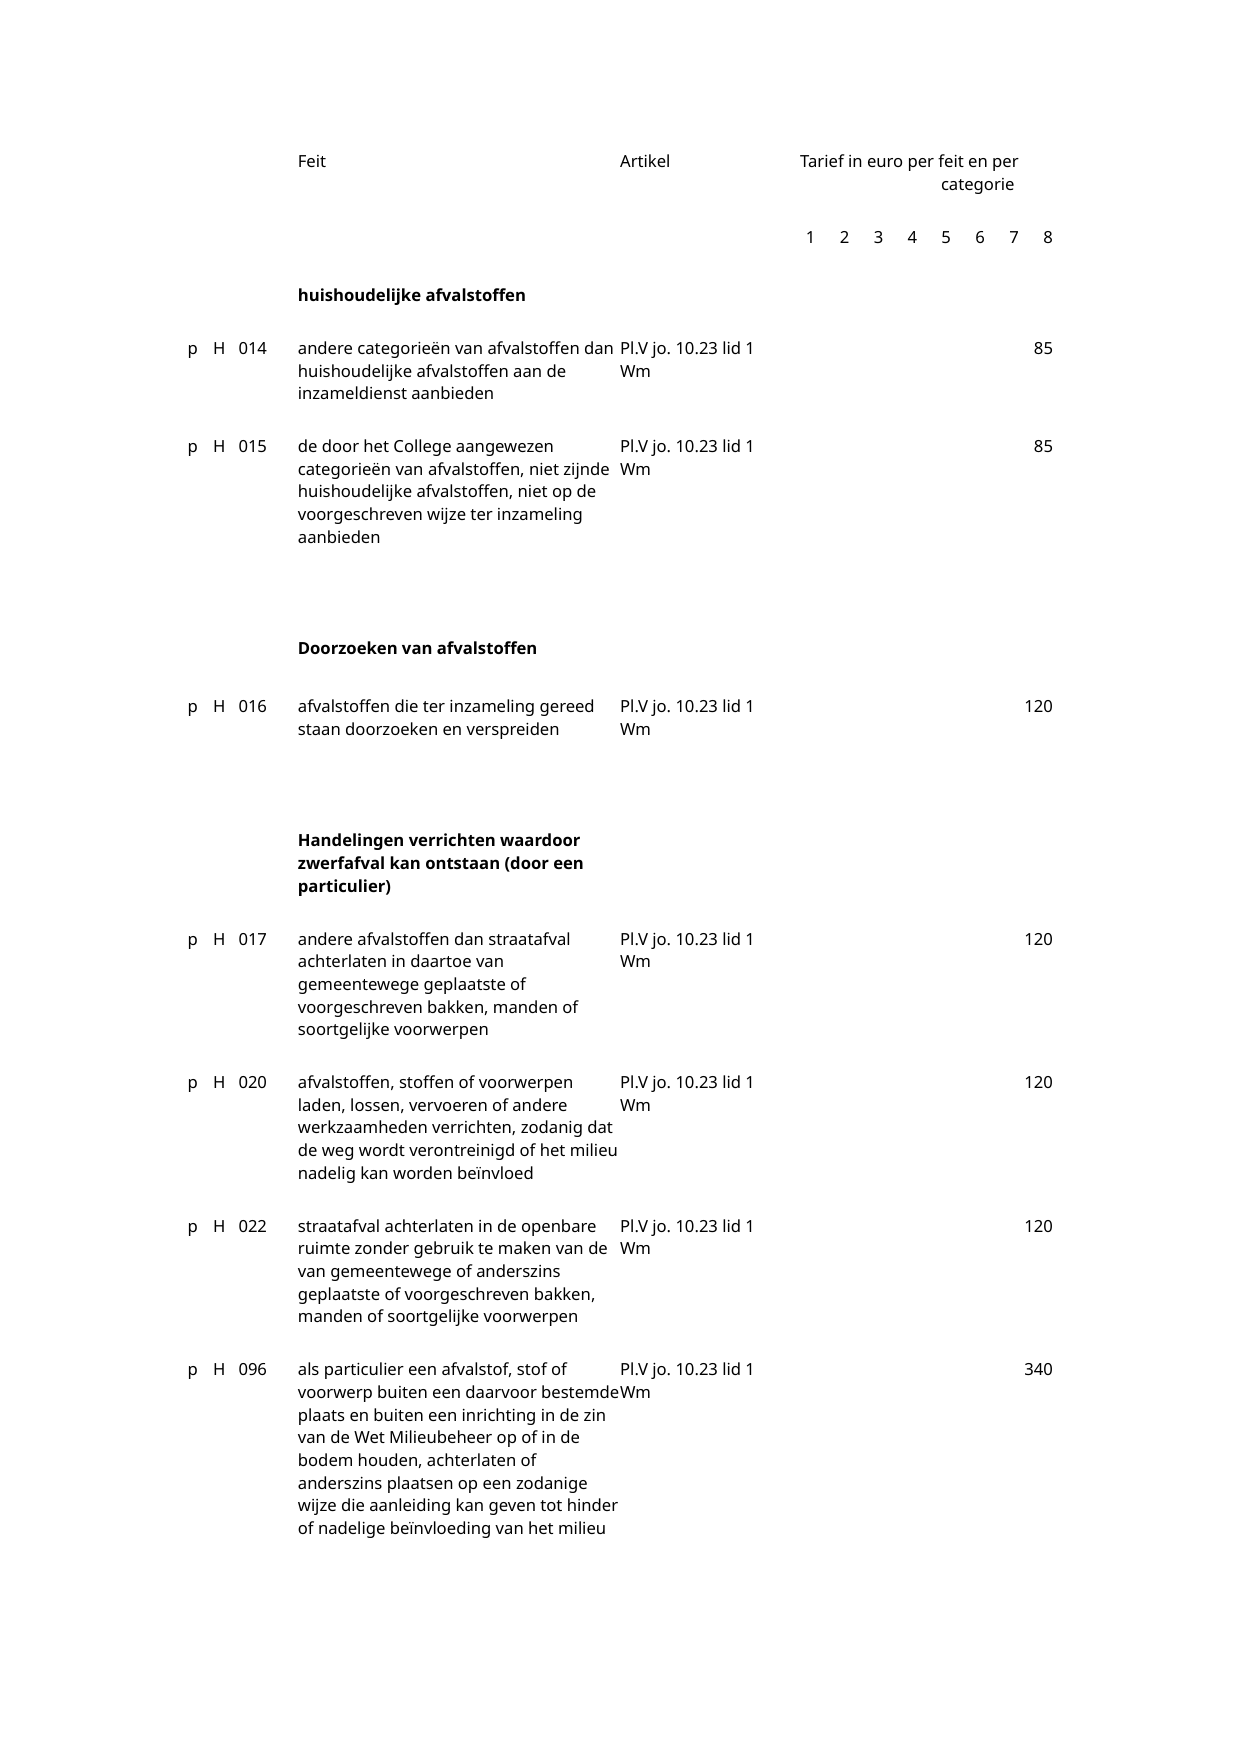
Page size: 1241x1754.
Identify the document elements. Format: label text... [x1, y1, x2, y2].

table_header [1019, 150, 1053, 225]
table_cell [917, 829, 951, 927]
table_cell huishoudelijke afvalstoffen [298, 284, 620, 337]
table_cell [849, 435, 883, 578]
table_cell [620, 637, 781, 695]
table_cell 7 [985, 225, 1019, 284]
table_cell Handelingen verrichten waardoor zwerfafval kan ontstaan (door een particulier) [298, 829, 620, 927]
table_cell [620, 771, 781, 829]
table_cell [815, 1358, 849, 1569]
table_cell 014 [238, 337, 272, 435]
table_cell [883, 637, 917, 695]
table_cell [849, 771, 883, 829]
table_cell [238, 771, 272, 829]
table_cell 85 [1019, 337, 1053, 435]
table_cell [849, 337, 883, 435]
table_cell 017 [238, 927, 272, 1071]
table_cell [917, 337, 951, 435]
table_cell [883, 1071, 917, 1214]
table_cell [781, 1214, 815, 1358]
table_cell 5 [917, 225, 951, 284]
table_cell 85 [1019, 435, 1053, 578]
table_cell [917, 695, 951, 771]
table_cell 1 [781, 225, 815, 284]
table_cell [917, 1358, 951, 1569]
table_cell [272, 829, 298, 927]
table_cell [781, 927, 815, 1071]
table_cell [620, 225, 781, 284]
table_header [188, 150, 213, 225]
table_cell [815, 337, 849, 435]
table_cell [213, 578, 238, 637]
table_cell [238, 637, 272, 695]
table_cell H [213, 1214, 238, 1358]
table_cell [849, 1071, 883, 1214]
table_cell [883, 695, 917, 771]
table_cell afvalstoffen, stoffen of voorwerpen laden, lossen, vervoeren of andere werkzaamheden verrichten, zodanig dat de weg wordt verontreinigd of het milieu nadelig kan worden beïnvloed [298, 1071, 620, 1214]
table_cell [188, 225, 213, 284]
table_cell [272, 435, 298, 578]
table_cell p [188, 695, 213, 771]
table_cell [781, 435, 815, 578]
table_cell [849, 284, 883, 337]
table_cell [781, 1071, 815, 1214]
table_cell Pl.V jo. 10.23 lid 1 Wm [620, 1071, 781, 1214]
table_cell [849, 578, 883, 637]
table_cell p [188, 1214, 213, 1358]
table_cell [951, 927, 985, 1071]
table_cell [985, 284, 1019, 337]
table_cell [213, 637, 238, 695]
table_cell [951, 637, 985, 695]
table_cell H [213, 695, 238, 771]
table_cell [1019, 284, 1053, 337]
table_cell [917, 578, 951, 637]
table_cell [917, 1214, 951, 1358]
table_cell Pl.V jo. 10.23 lid 1 Wm [620, 1214, 781, 1358]
table_cell [985, 578, 1019, 637]
table_cell [815, 284, 849, 337]
table_cell [849, 695, 883, 771]
table_cell [781, 284, 815, 337]
table_cell [951, 1071, 985, 1214]
table_cell H [213, 927, 238, 1071]
table_cell [951, 771, 985, 829]
table_cell de door het College aangewezen categorieën van afvalstoffen, niet zijnde huishoudelijke afvalstoffen, niet op de voorgeschreven wijze ter inzameling aanbieden [298, 435, 620, 578]
table_cell 3 [849, 225, 883, 284]
table_header [213, 150, 238, 225]
table_cell [272, 337, 298, 435]
table_cell [781, 829, 815, 927]
table_cell 015 [238, 435, 272, 578]
table_cell als particulier een afvalstof, stof of voorwerp buiten een daarvoor bestemde plaats en buiten een inrichting in de zin van de Wet Milieubeheer op of in de bodem houden, achterlaten of anderszins plaatsen op een zodanige wijze die aanleiding kan geven tot hinder of nadelige beïnvloeding van het milieu [298, 1358, 620, 1569]
table_cell [238, 578, 272, 637]
table_cell [951, 435, 985, 578]
table_cell Pl.V jo. 10.23 lid 1 Wm [620, 1358, 781, 1569]
table_cell [917, 284, 951, 337]
table_cell [951, 695, 985, 771]
table_cell [272, 695, 298, 771]
table_header Artikel [620, 150, 781, 225]
table_cell Pl.V jo. 10.23 lid 1 Wm [620, 927, 781, 1071]
table_cell [985, 927, 1019, 1071]
table_cell [213, 225, 238, 284]
table_cell [985, 337, 1019, 435]
table_cell [1019, 771, 1053, 829]
table_cell [985, 1358, 1019, 1569]
table_cell [883, 829, 917, 927]
table_cell [951, 1358, 985, 1569]
table_cell [917, 927, 951, 1071]
table_cell 6 [951, 225, 985, 284]
table_cell [917, 637, 951, 695]
table_cell p [188, 1358, 213, 1569]
table_cell 120 [1019, 1214, 1053, 1358]
table_cell H [213, 1071, 238, 1214]
table_cell [272, 284, 298, 337]
table_cell [213, 829, 238, 927]
table_header [272, 150, 298, 225]
table_cell [883, 1358, 917, 1569]
table_cell [213, 771, 238, 829]
table_cell [1019, 829, 1053, 927]
table_cell [951, 1214, 985, 1358]
table_cell [272, 1071, 298, 1214]
table_header Tarief in euro per feit en per categorie [781, 150, 1019, 225]
table_cell 340 [1019, 1358, 1053, 1569]
table_cell [815, 927, 849, 1071]
table_cell [272, 927, 298, 1071]
table_cell [951, 337, 985, 435]
table_cell p [188, 927, 213, 1071]
table_cell [985, 771, 1019, 829]
table_cell [985, 695, 1019, 771]
table_cell [917, 1071, 951, 1214]
table_cell [883, 1214, 917, 1358]
table_cell [620, 829, 781, 927]
table_cell 016 [238, 695, 272, 771]
table_cell p [188, 337, 213, 435]
table_cell [188, 771, 213, 829]
table_cell [781, 771, 815, 829]
table_cell [815, 578, 849, 637]
table_cell [188, 637, 213, 695]
table_cell [781, 1358, 815, 1569]
table_cell [781, 637, 815, 695]
table_cell [188, 578, 213, 637]
table_cell [272, 771, 298, 829]
table_cell H [213, 435, 238, 578]
table_cell [815, 695, 849, 771]
table_cell [781, 695, 815, 771]
table_cell 120 [1019, 927, 1053, 1071]
table_cell [272, 578, 298, 637]
table_cell [951, 284, 985, 337]
table_cell straatafval achterlaten in de openbare ruimte zonder gebruik te maken van de van gemeentewege of anderszins geplaatste of voorgeschreven bakken, manden of soortgelijke voorwerpen [298, 1214, 620, 1358]
table_cell H [213, 1358, 238, 1569]
table_cell afvalstoffen die ter inzameling gereed staan doorzoeken en verspreiden [298, 695, 620, 771]
table_header Feit [298, 150, 620, 225]
table_cell [985, 637, 1019, 695]
table_cell [883, 771, 917, 829]
table_cell Pl.V jo. 10.23 lid 1 Wm [620, 337, 781, 435]
table_cell [849, 927, 883, 1071]
table_cell 096 [238, 1358, 272, 1569]
table_cell 2 [815, 225, 849, 284]
table_cell [1019, 578, 1053, 637]
table_cell 8 [1019, 225, 1053, 284]
table_cell [883, 435, 917, 578]
table_cell Doorzoeken van afvalstoffen [298, 637, 620, 695]
table_cell [985, 1071, 1019, 1214]
table_cell Pl.V jo. 10.23 lid 1 Wm [620, 435, 781, 578]
table_cell [849, 637, 883, 695]
table_cell [188, 284, 213, 337]
table_cell [781, 337, 815, 435]
table_cell [188, 829, 213, 927]
table_header [238, 150, 272, 225]
table_cell 120 [1019, 695, 1053, 771]
table_cell 120 [1019, 1071, 1053, 1214]
table_cell [815, 829, 849, 927]
table_cell [815, 1071, 849, 1214]
table_cell [815, 435, 849, 578]
table_cell [238, 284, 272, 337]
table_cell [849, 1358, 883, 1569]
table_cell [272, 1358, 298, 1569]
table_cell Pl.V jo. 10.23 lid 1 Wm [620, 695, 781, 771]
table_cell [883, 284, 917, 337]
table_cell [849, 1214, 883, 1358]
table_cell [1019, 637, 1053, 695]
table_cell 022 [238, 1214, 272, 1358]
table_cell [883, 927, 917, 1071]
table_cell 020 [238, 1071, 272, 1214]
table_cell [213, 284, 238, 337]
table_cell [985, 829, 1019, 927]
table_cell [298, 578, 620, 637]
table_cell [917, 435, 951, 578]
table_cell [620, 284, 781, 337]
table_cell [815, 771, 849, 829]
table_cell andere categorieën van afvalstoffen dan huishoudelijke afvalstoffen aan de inzameldienst aanbieden [298, 337, 620, 435]
table_cell [815, 637, 849, 695]
table_cell [951, 829, 985, 927]
table_cell [272, 637, 298, 695]
table_cell [272, 1214, 298, 1358]
table_cell [781, 578, 815, 637]
table_cell H [213, 337, 238, 435]
table_cell [298, 225, 620, 284]
table_cell [272, 225, 298, 284]
table_cell 4 [883, 225, 917, 284]
table_cell [985, 435, 1019, 578]
table_cell [849, 829, 883, 927]
table_cell [298, 771, 620, 829]
table_cell [883, 578, 917, 637]
table_cell [238, 225, 272, 284]
table_cell [917, 771, 951, 829]
table_cell [985, 1214, 1019, 1358]
table_cell andere afvalstoffen dan straatafval achterlaten in daartoe van gemeentewege geplaatste of voorgeschreven bakken, manden of soortgelijke voorwerpen [298, 927, 620, 1071]
table_cell p [188, 1071, 213, 1214]
table_cell [620, 578, 781, 637]
table_cell p [188, 435, 213, 578]
table_cell [951, 578, 985, 637]
table_cell [238, 829, 272, 927]
table_cell [883, 337, 917, 435]
table_cell [815, 1214, 849, 1358]
